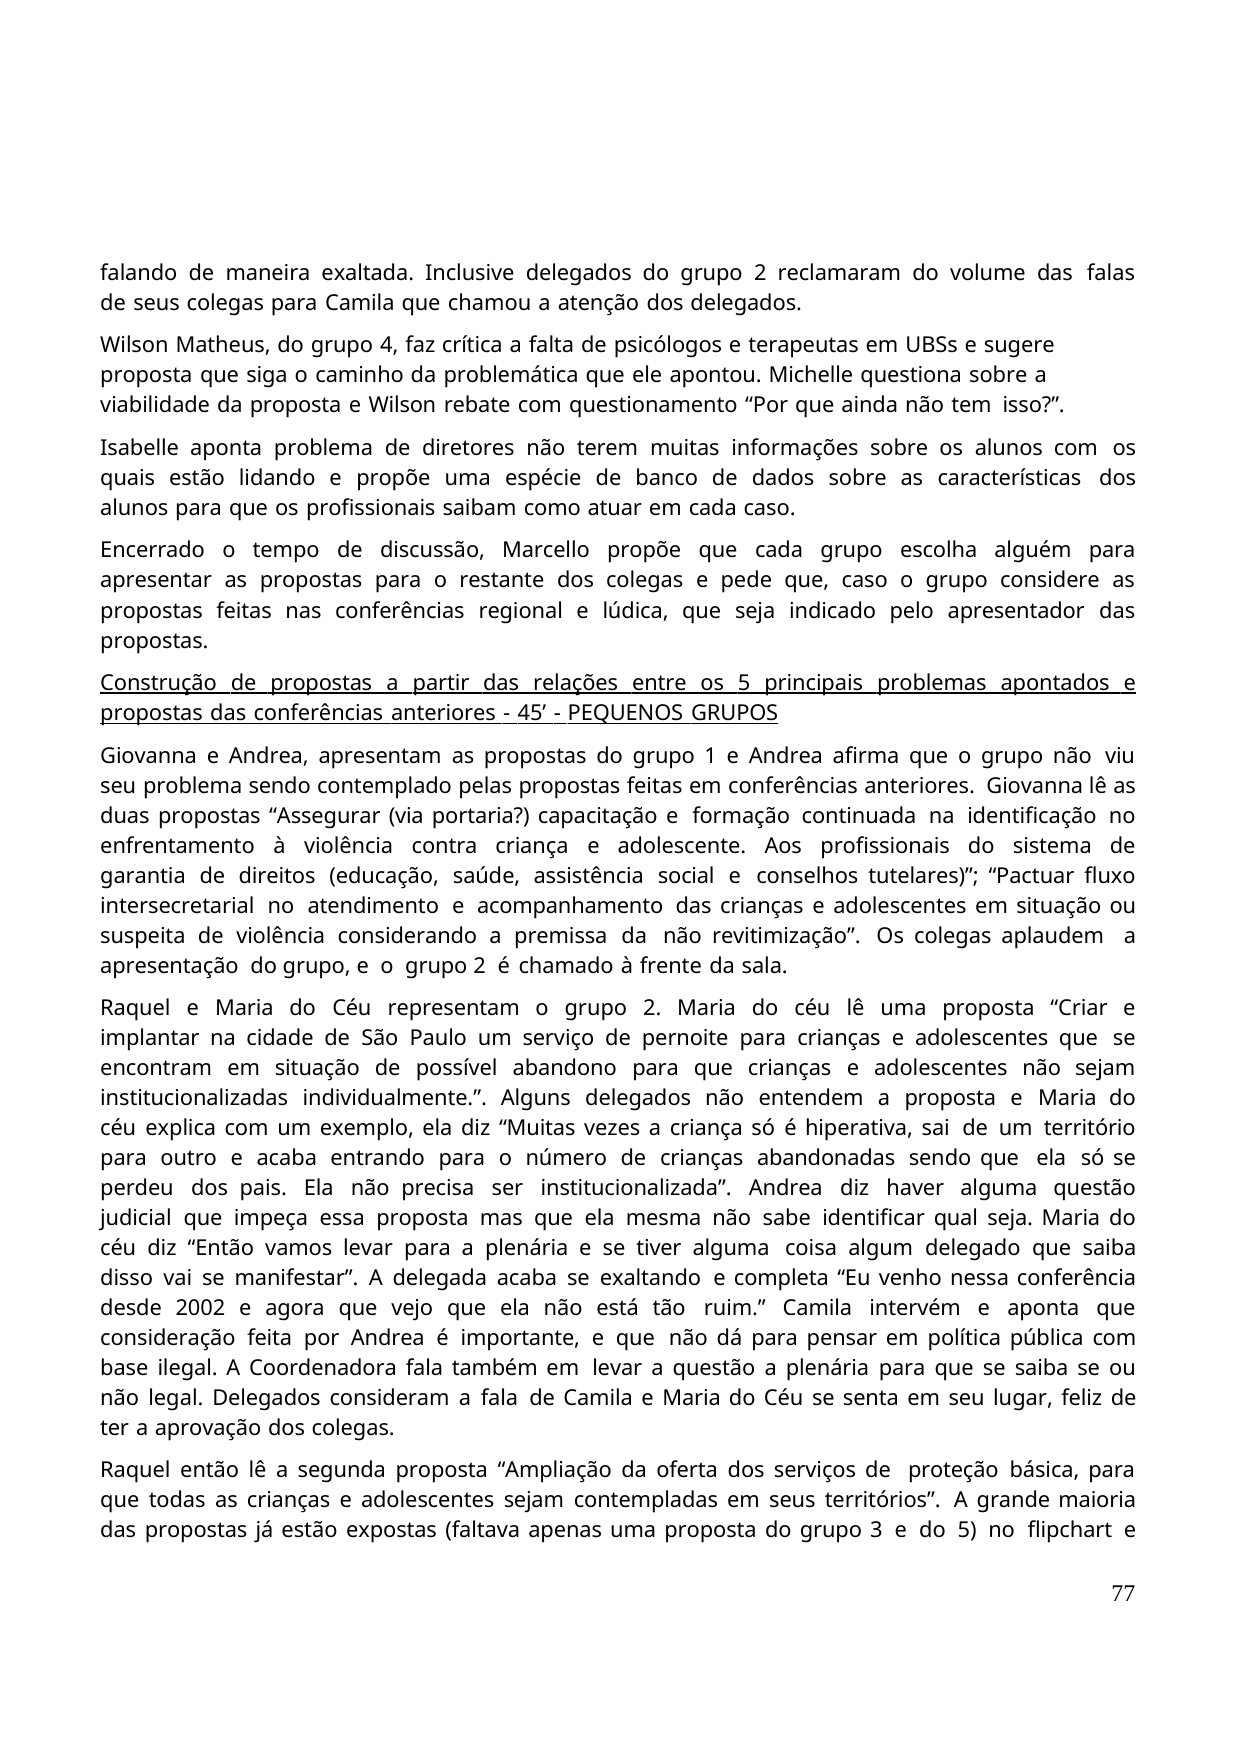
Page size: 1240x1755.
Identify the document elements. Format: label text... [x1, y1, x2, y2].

text Isabelle aponta problema de diretores não terem muitas informações sobre os alunos com os quais estão lidando e propõe uma espécie de banco de dados sobre as características dos alunos para que os profissionais saibam como atuar em cada caso. [100, 432, 1136, 522]
text Giovanna e Andrea, apresentam as propostas do grupo 1 e Andrea afirma que o grupo não viu seu problema sendo contemplado pelas propostas feitas em conferências anteriores. Giovanna lê as duas propostas “Assegurar (via portaria?) capacitação e formação continuada na identificação no enfrentamento à violência contra criança e adolescente. Aos profissionais do sistema de garantia de direitos (educação, saúde, assistência social e conselhos tutelares)”; “Pactuar fluxo intersecretarial no atendimento e acompanhamento das crianças e adolescentes em situação ou suspeita de violência considerando a premissa da não revitimização”. Os colegas aplaudem a apresentação do grupo, e o grupo 2 é chamado à frente da sala. [100, 740, 1136, 979]
text Construção de propostas a partir das relações entre os 5 principais problemas apontados e [100, 667, 1136, 692]
text propostas das conferências anteriores - 45’ - PEQUENOS GRUPOS [100, 694, 1136, 727]
text falando de maneira exaltada. Inclusive delegados do grupo 2 reclamaram do volume das falas de seus colegas para Camila que chamou a atenção dos delegados. [100, 257, 1136, 317]
text Wilson Matheus, do grupo 4, faz crítica a falta de psicólogos e terapeutas em UBSs e sugere proposta que siga o caminho da problemática que ele apontou. Michelle questiona sobre a viabilidade da proposta e Wilson rebate com questionamento “Por que ainda não tem isso?”. [100, 329, 1126, 419]
text Encerrado o tempo de discussão, Marcello propõe que cada grupo escolha alguém para apresentar as propostas para o restante dos colegas e pede que, caso o grupo considere as propostas feitas nas conferências regional e lúdica, que seja indicado pelo apresentador das propostas. [100, 534, 1136, 655]
text Raquel e Maria do Céu representam o grupo 2. Maria do céu lê uma proposta “Criar e implantar na cidade de São Paulo um serviço de pernoite para crianças e adolescentes que se encontram em situação de possível abandono para que crianças e adolescentes não sejam institucionalizadas individualmente.”. Alguns delegados não entendem a proposta e Maria do céu explica com um exemplo, ela diz “Muitas vezes a criança só é hiperativa, sai de um território para outro e acaba entrando para o número de crianças abandonadas sendo que ela só se perdeu dos pais. Ela não precisa ser institucionalizada”. Andrea diz haver alguma questão judicial que impeça essa proposta mas que ela mesma não sabe identificar qual seja. Maria do céu diz “Então vamos levar para a plenária e se tiver alguma coisa algum delegado que saiba disso vai se manifestar”. A delegada acaba se exaltando e completa “Eu venho nessa conferência desde 2002 e agora que vejo que ela não está tão ruim.” Camila intervém e aponta que consideração feita por Andrea é importante, e que não dá para pensar em política pública com base ilegal. A Coordenadora fala também em levar a questão a plenária para que se saiba se ou não legal. Delegados consideram a fala de Camila e Maria do Céu se senta em seu lugar, feliz de ter a aprovação dos colegas. [100, 992, 1136, 1442]
text Raquel então lê a segunda proposta “Ampliação da oferta dos serviços de proteção básica, para que todas as crianças e adolescentes sejam contempladas em seus territórios”. A grande maioria das propostas já estão expostas (faltava apenas uma proposta do grupo 3 e do 5) no flipchart e [100, 1454, 1136, 1544]
